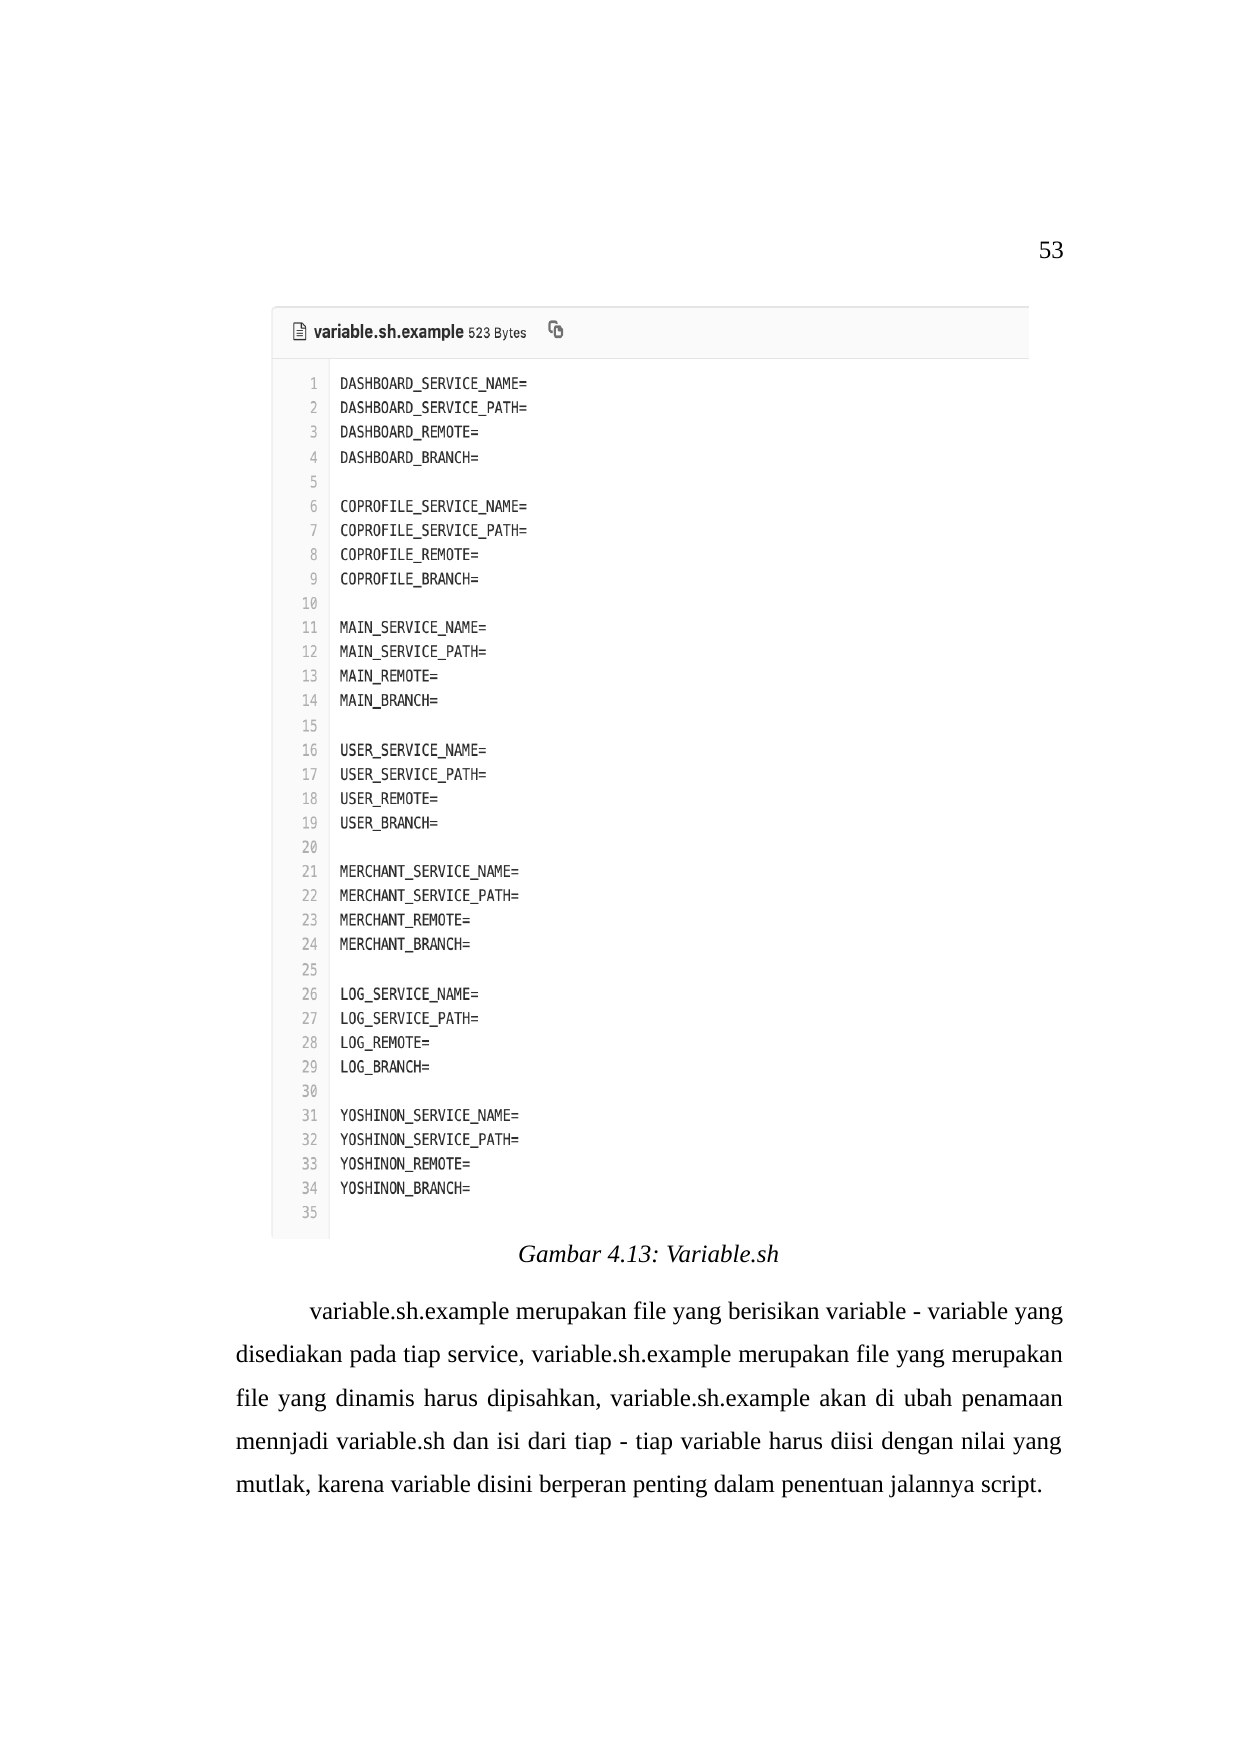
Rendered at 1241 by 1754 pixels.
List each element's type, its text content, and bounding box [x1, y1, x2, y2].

text Gambar 4.13: Variable.sh [270, 1239, 1029, 1267]
picture [270, 306, 1029, 1239]
text variable.sh.example merupakan file yang berisikan variable - variable yang disediakan pada tiap service, variable.sh.example merupakan file yang merupakan file yang dinamis harus dipisahkan, variable.sh.example akan di ubah penamaan mennjadi variable.sh dan isi dari tiap - tiap variable harus diisi dengan nilai yang mutlak, karena variable disini berperan penting dalam penentuan jalannya script. [236, 1296, 1063, 1498]
